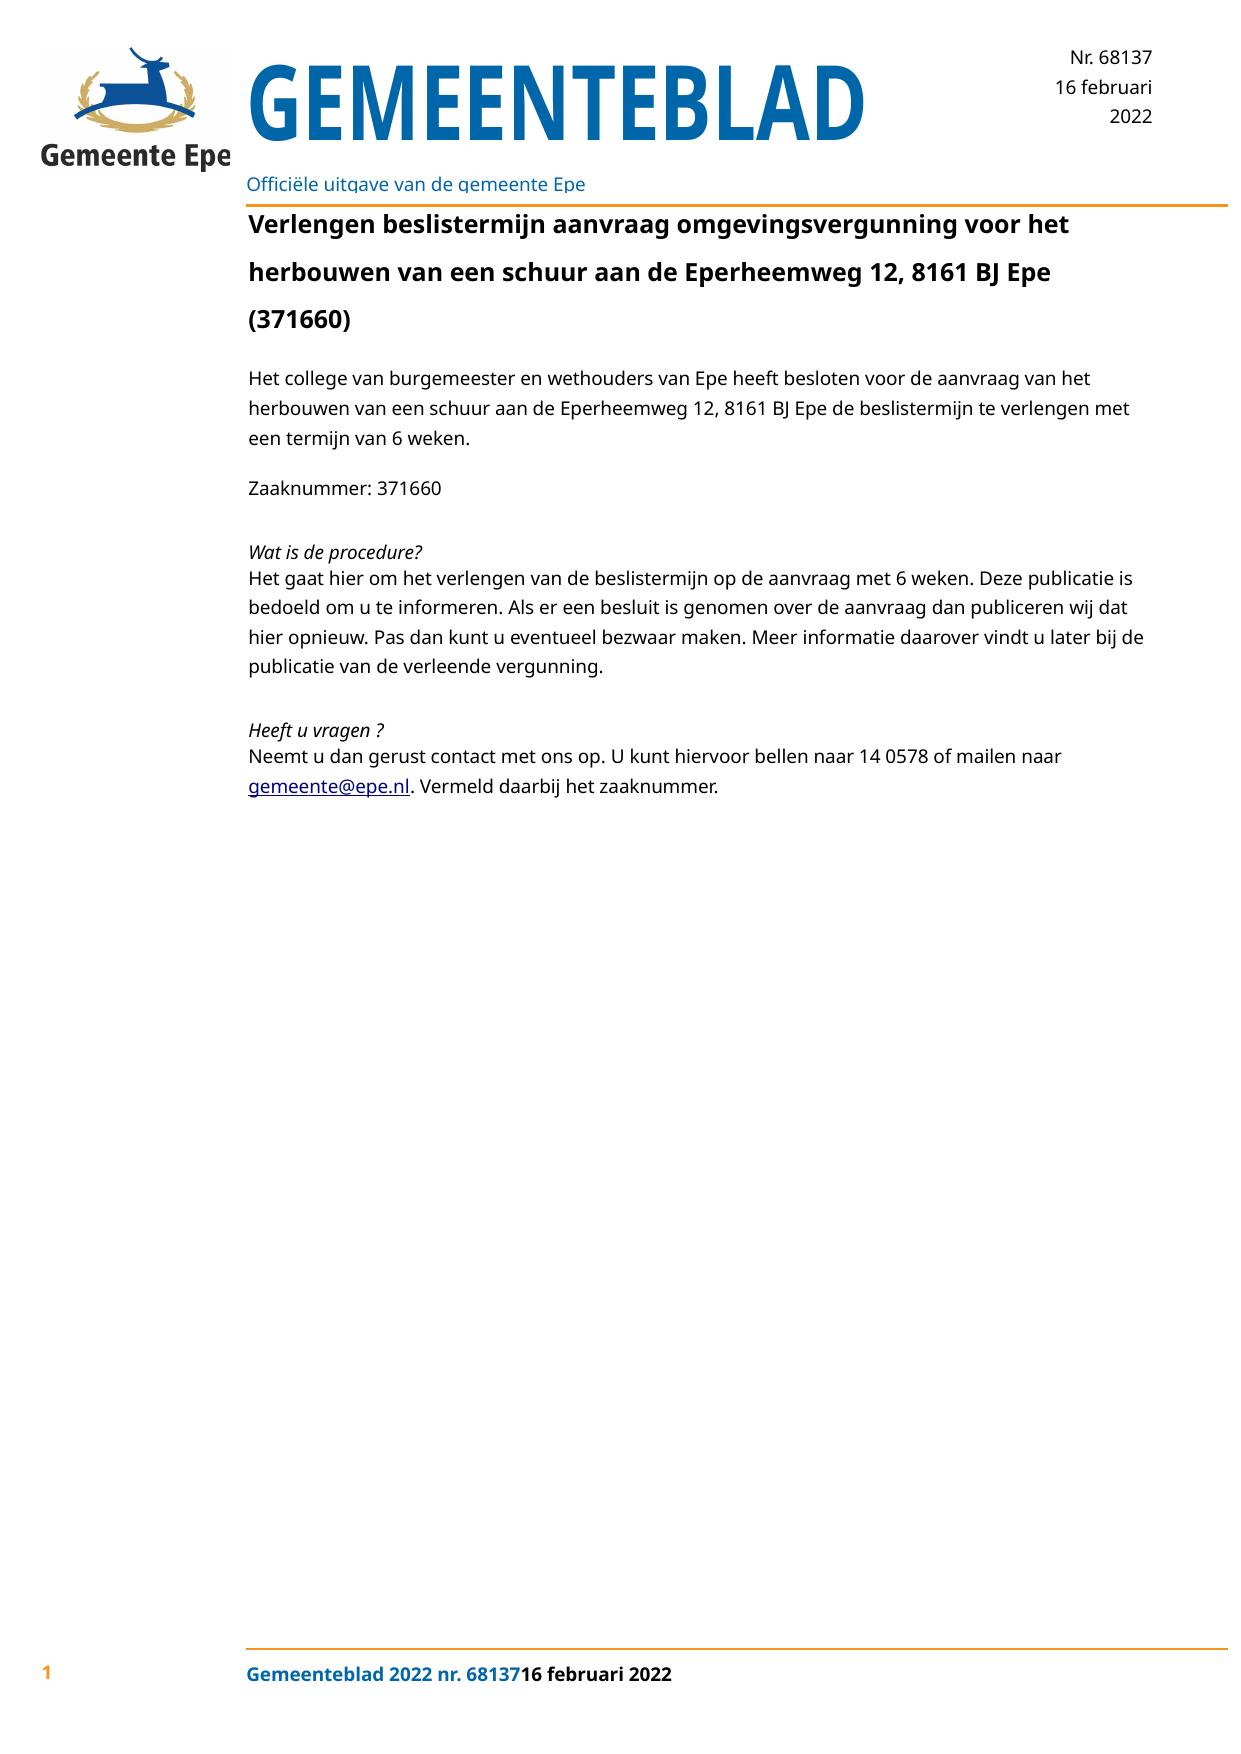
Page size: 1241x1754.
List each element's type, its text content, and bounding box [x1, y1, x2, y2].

text Verlengen beslistermijn aanvraag omgevingsvergunning voor het herbouwen van een schuur aan de Eperheemweg 12, 8161 BJ Epe (371660) [248, 207, 1152, 336]
picture [41, 47, 231, 172]
text Heeft u vragen ? [248, 717, 1152, 743]
text Wat is de procedure? [248, 539, 1152, 565]
text Zaaknummer: 371660 [248, 475, 1152, 501]
text Het gaat hier om het verlengen van de beslistermijn op de aanvraag met 6 weken. Deze publicatie is bedoeld om u te informeren. Als er een besluit is genomen over de aanvraag dan publiceren wij dat hier opnieuw. Pas dan kunt u eventueel bezwaar maken. Meer informatie daarover vindt u later bij de publicatie van de verleende vergunning. [248, 565, 1152, 679]
text Het college van burgemeester en wethouders van Epe heeft besloten voor de aanvraag van het herbouwen van een schuur aan de Eperheemweg 12, 8161 BJ Epe de beslistermijn te verlengen met een termijn van 6 weken. [248, 366, 1152, 450]
text Neemt u dan gerust contact met ons op. U kunt hiervoor bellen naar 14 0578 of mailen naar gemeente@epe.nl. Vermeld daarbij het zaaknummer. [248, 743, 1152, 798]
